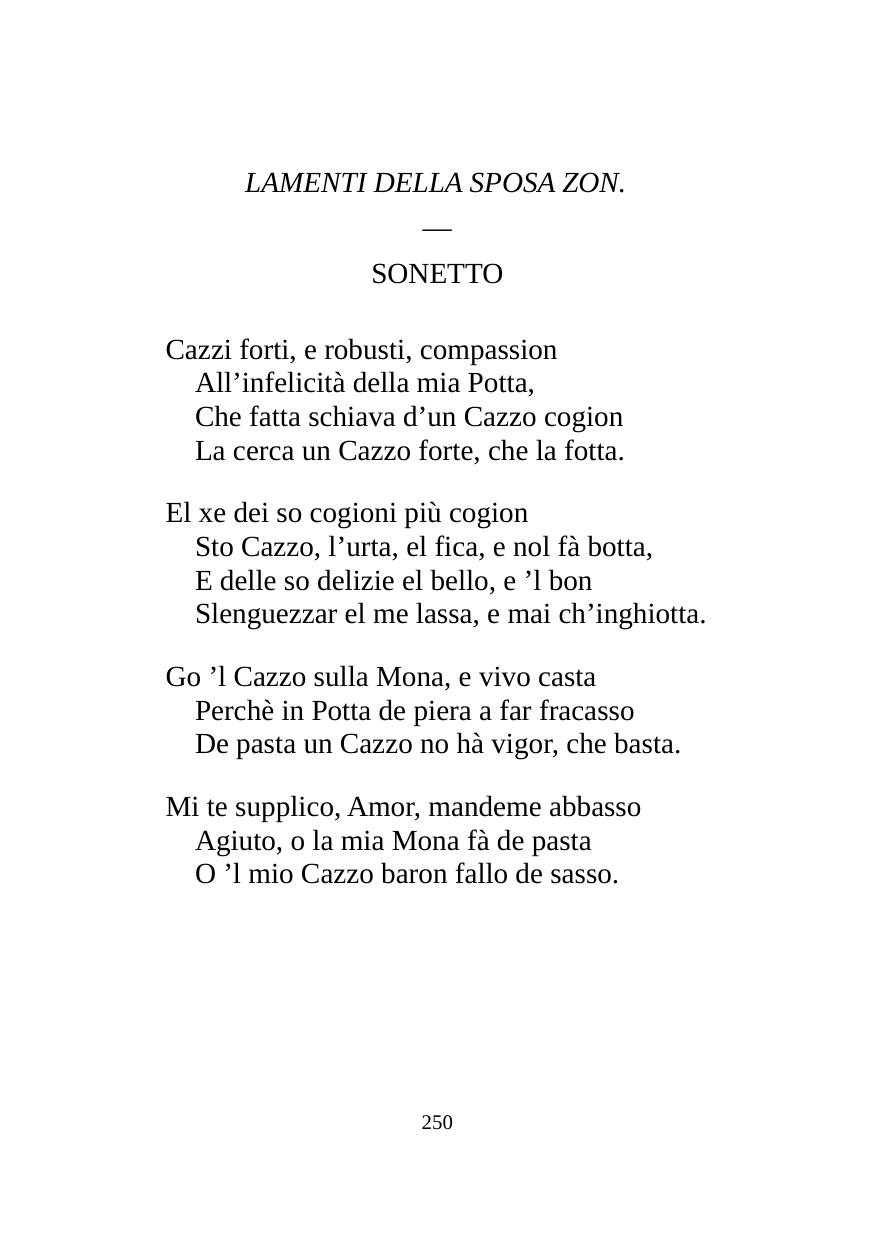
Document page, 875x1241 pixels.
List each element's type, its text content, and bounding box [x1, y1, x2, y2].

text SONETTO [106, 257, 768, 290]
subtitle LAMENTI DELLA SPOSA ZON. [106, 165, 768, 199]
text Mi te supplico, Amor, mandeme abbasso Agiuto, o la mia Mona fà de pasta O ’l mio Cazzo baron fallo de sasso. [165, 789, 768, 890]
text Go ’l Cazzo sulla Mona, e vivo casta Perchè in Potta de piera a far fracasso De pasta un Cazzo no hà vigor, che basta. [165, 659, 768, 760]
text Cazzi forti, e robusti, compassion All’infelicità della mia Potta, Che fatta schiava d’un Cazzo cogion La cerca un Cazzo forte, che la fotta. [165, 332, 768, 466]
text — [106, 211, 768, 244]
text El xe dei so cogioni più cogion Sto Cazzo, l’urta, el fica, e nol fà botta, E delle so delizie el bello, e ’l bon Slenguezzar el me lassa, e mai ch’inghiotta. [165, 496, 768, 630]
